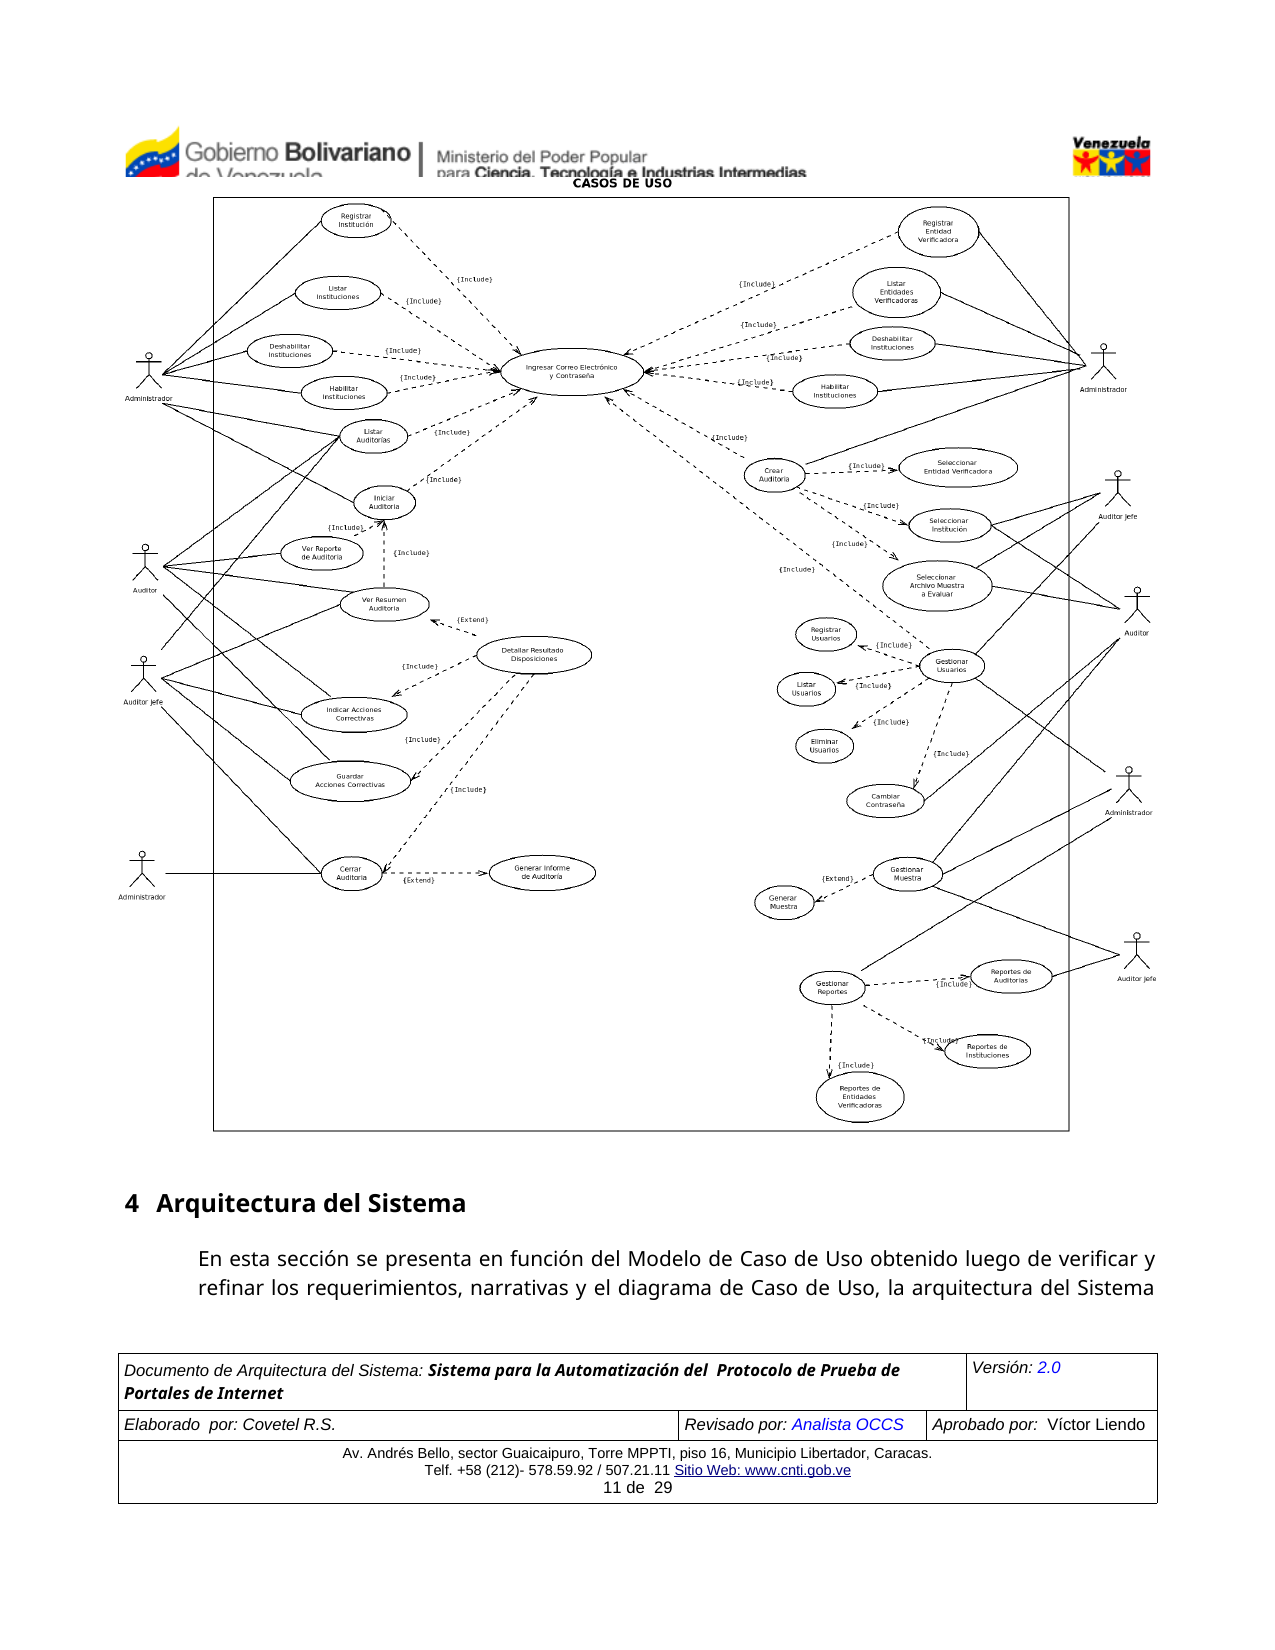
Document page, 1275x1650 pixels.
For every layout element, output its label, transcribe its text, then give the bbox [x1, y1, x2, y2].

text En esta sección se presenta en función del Modelo de Caso de Uso obtenido luego de verificar y refinar los requerimientos, narrativas y el diagrama de Caso de Uso, la arquitectura del Sistema [198, 1244, 1157, 1301]
subtitle Arquitectura del Sistema [118, 1185, 1157, 1219]
picture [118, 118, 1157, 1132]
